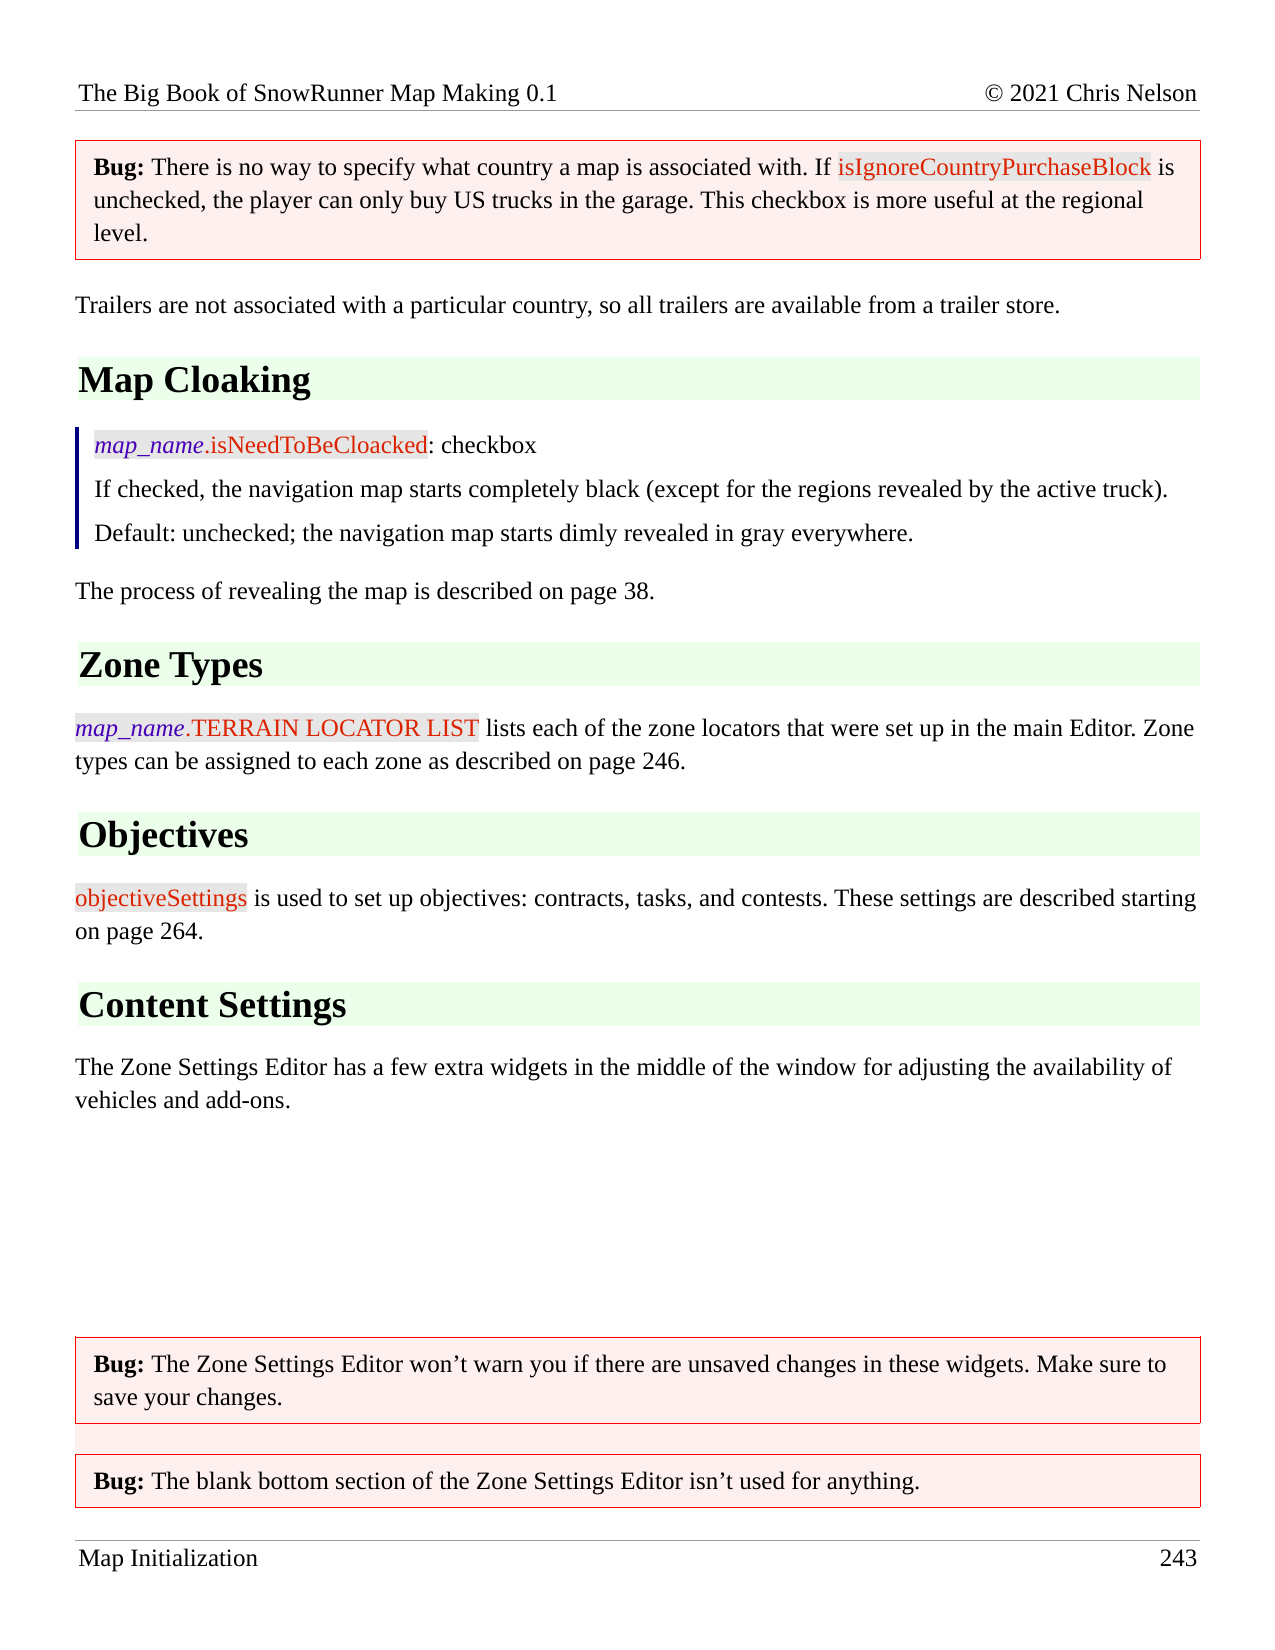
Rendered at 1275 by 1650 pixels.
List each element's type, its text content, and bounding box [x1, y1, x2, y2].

subtitle Objectives [78, 812, 1200, 856]
subtitle Map Cloaking [78, 357, 1200, 400]
text The Zone Settings Editor has a few extra widgets in the middle of the window for adjusting the availability of vehicles and add-ons. [75, 1052, 1200, 1114]
text Default: unchecked; the navigation map starts dimly revealed in gray everywhere. [79, 515, 1200, 549]
subtitle Content Settings [78, 982, 1200, 1026]
text If checked, the navigation map starts completely black (except for the regions revealed by the active truck). [79, 471, 1200, 503]
subtitle Zone Types [78, 642, 1200, 686]
text objectiveSettings is used to set up objectives: contracts, tasks, and contests. These settings are described starting on page 264. [75, 883, 1200, 944]
list There is no way to specify what country a map is associated with. If isIgnoreCountryPurchaseBlock is unchecked, the player can only buy US trucks in the garage. This checkbox is more useful at the regional level. [76, 141, 1200, 259]
text map_name.TERRAIN LOCATOR LIST lists each of the zone locators that were set up in the main Editor. Zone types can be assigned to each zone as described on page 246. [75, 713, 1200, 775]
text Trailers are not associated with a particular country, so all trailers are available from a trailer store. [75, 291, 1200, 319]
text map_name.isNeedToBeCloacked: checkbox [79, 427, 1200, 459]
text The process of revealing the map is described on page 38. [75, 576, 1200, 605]
list The blank bottom section of the Zone Settings Editor isn’t used for anything. [76, 1455, 1200, 1507]
list The Zone Settings Editor won’t warn you if there are unsaved changes in these widgets. Make sure to save your changes. [76, 1338, 1200, 1423]
